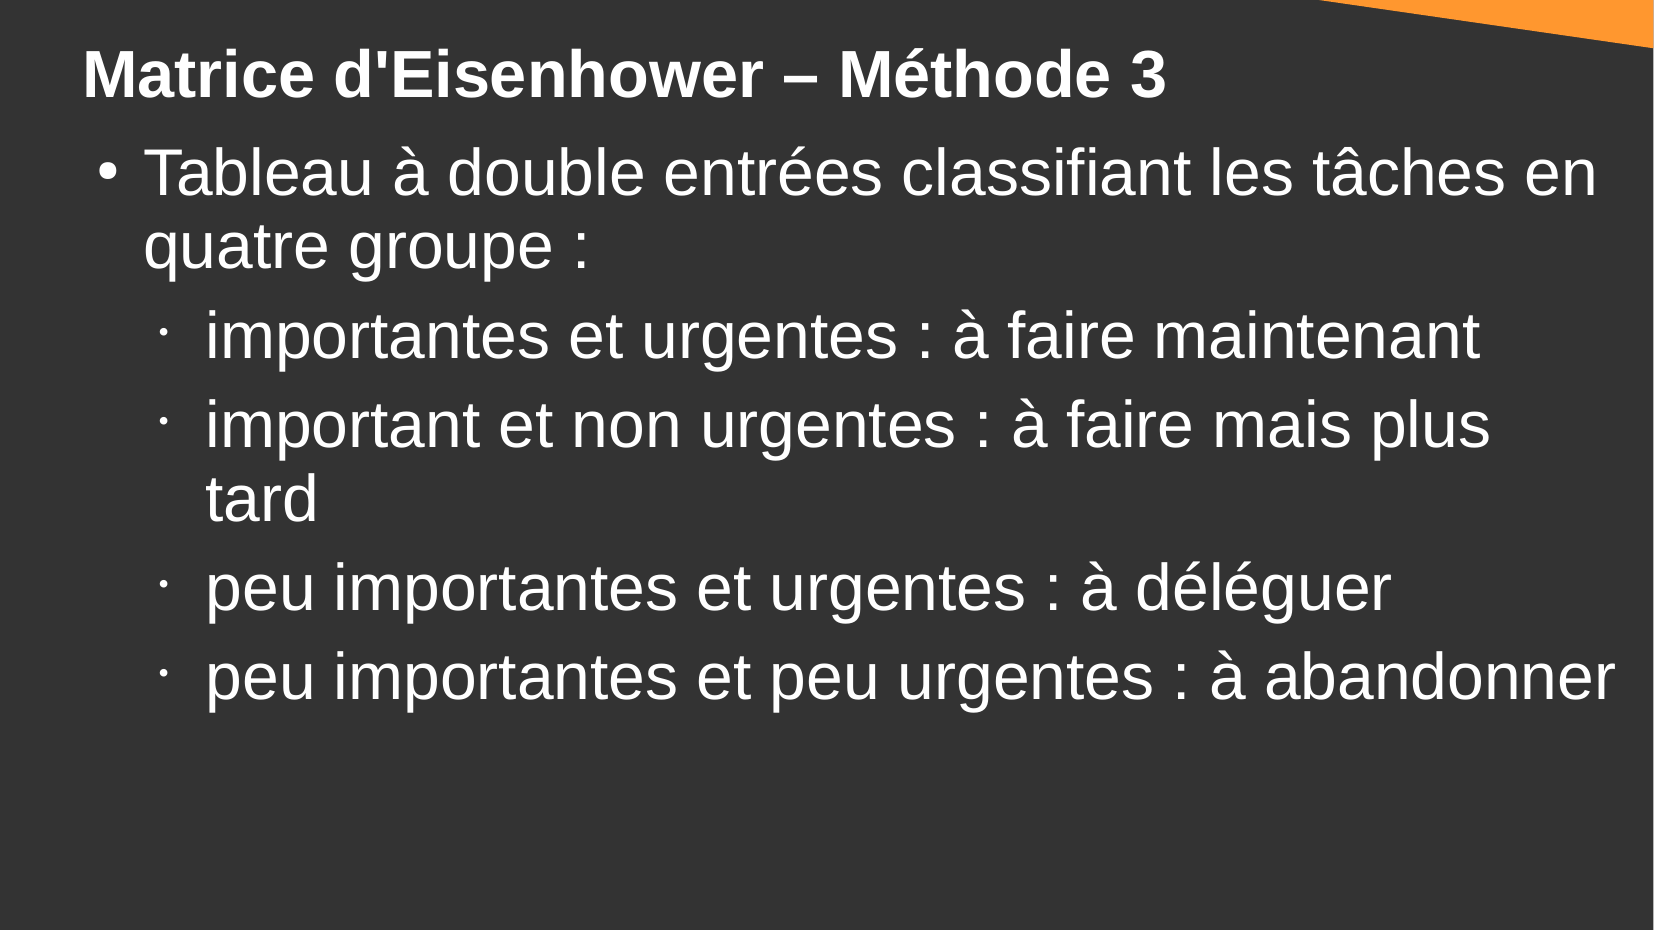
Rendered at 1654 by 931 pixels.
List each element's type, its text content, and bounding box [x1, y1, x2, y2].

text_box [1318, 0, 1654, 49]
list Tableau à double entrées classifiant les tâches en quatre groupe : importantes et urgentes : à faire maintenant important et non urgentes : à faire mais plus tard peu importantes et urgentes : à déléguer peu importantes et peu urgentes : à abandonner [80, 135, 1620, 777]
title Matrice d'Eisenhower – Méthode 3 [82, 37, 1571, 122]
